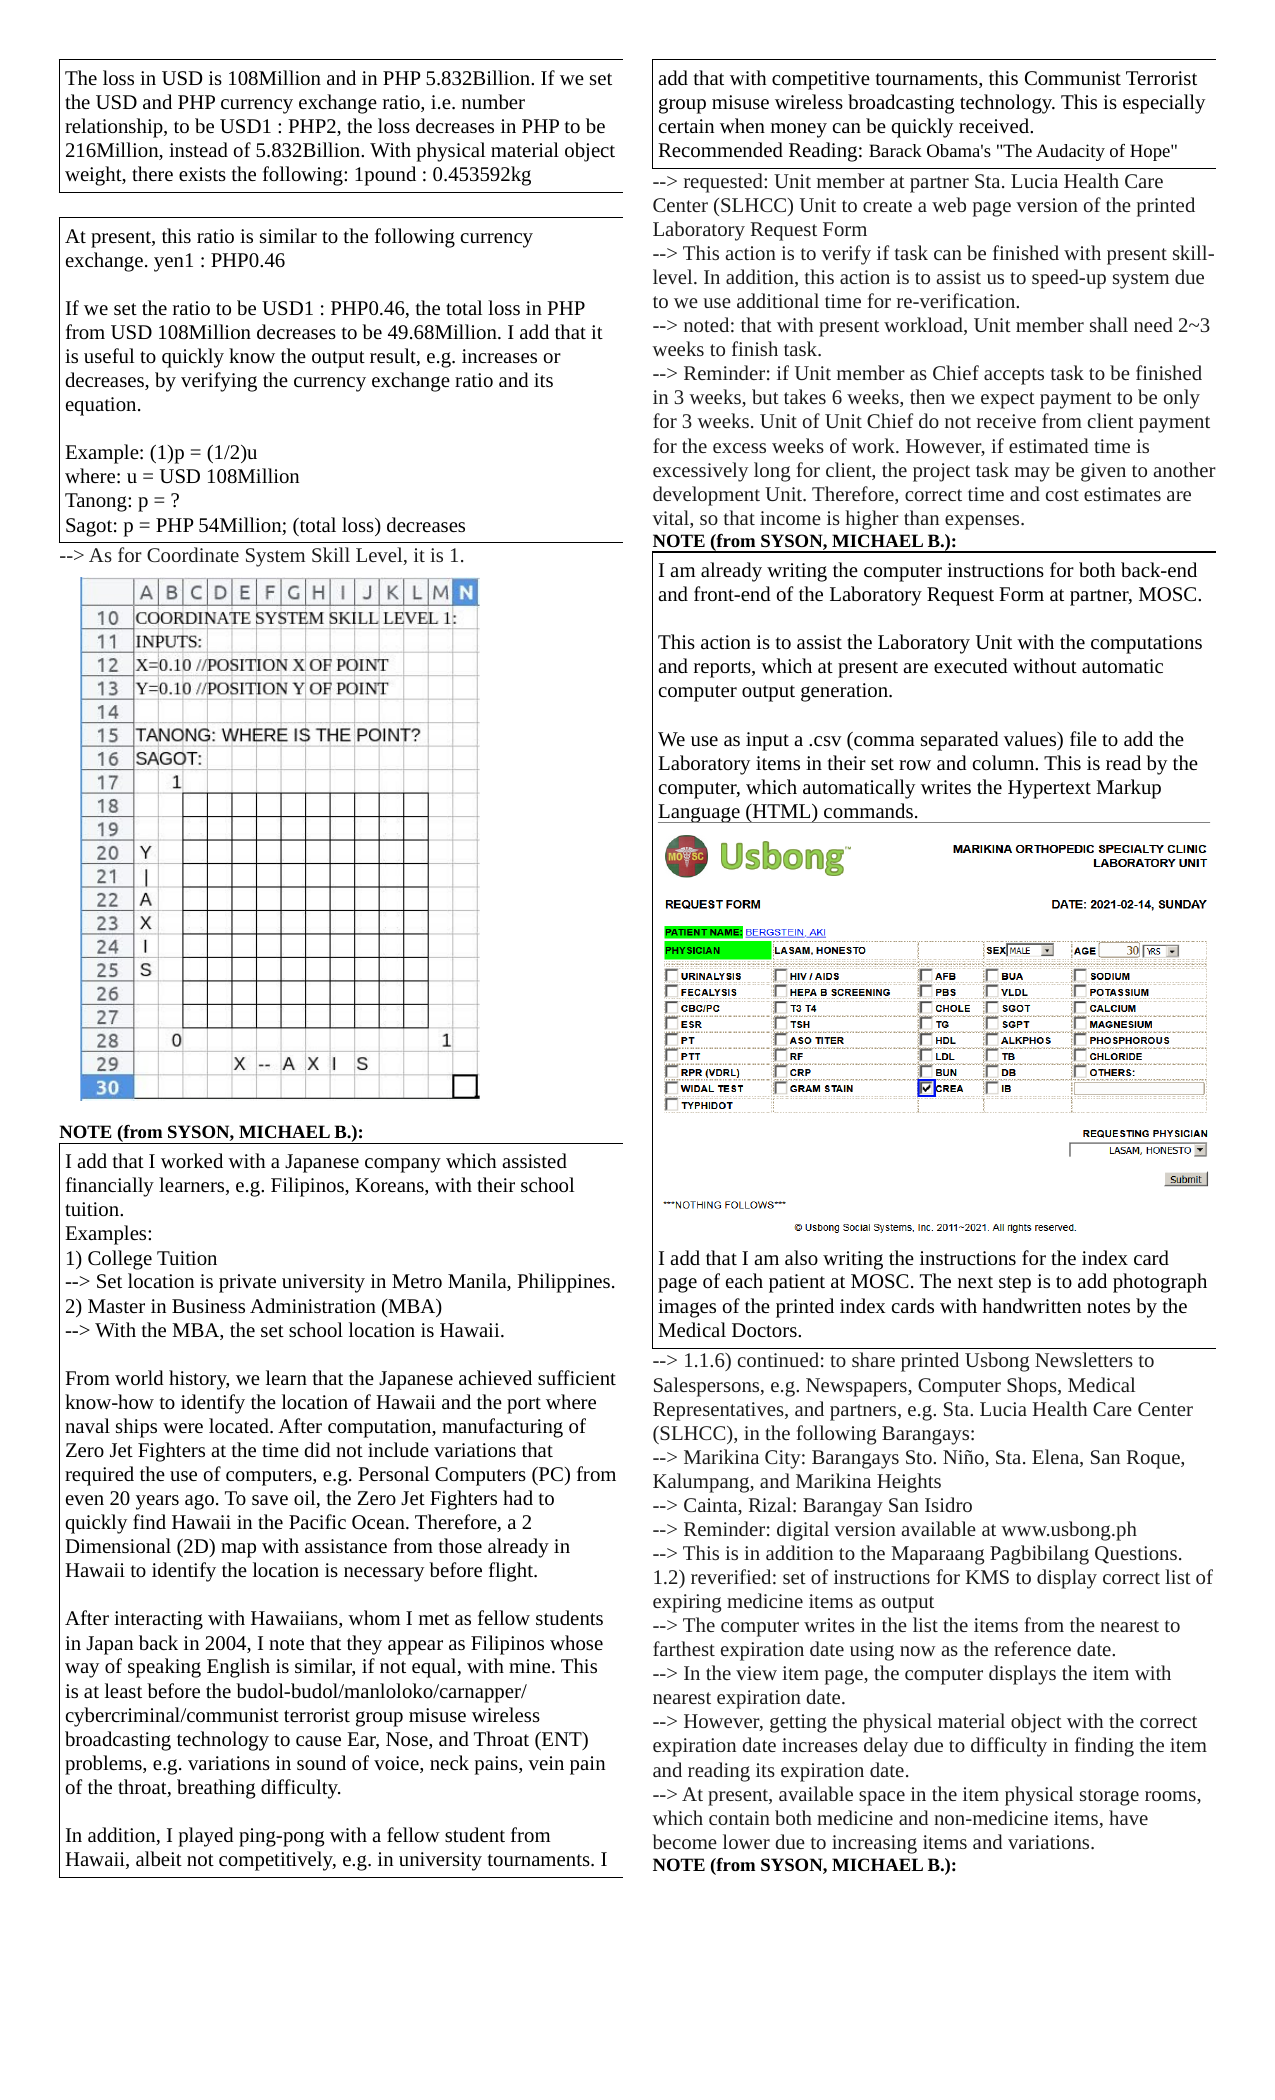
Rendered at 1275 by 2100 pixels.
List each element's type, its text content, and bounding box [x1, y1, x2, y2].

text --> requested: Unit member at partner Sta. Lucia Health Care Center (SLHCC) Unit to create a web page version of the printed Laboratory Request Form [652, 169, 1216, 241]
text 1.2) reverified: set of instructions for KMS to display correct list of expiring medicine items as output [652, 1565, 1216, 1613]
picture [80, 577, 480, 1101]
text --> This action is to verify if task can be finished with present skill-level. In addition, this action is to assist us to speed-up system due to we use additional time for re-verification. [652, 241, 1216, 313]
text --> noted: that with present workload, Unit member shall need 2~3 weeks to finish task. [652, 313, 1216, 361]
text --> This is in addition to the Maparaang Pagbibilang Questions. [652, 1541, 1216, 1565]
text --> As for Coordinate System Skill Level, it is 1. [59, 543, 623, 567]
text --> Cainta, Rizal: Barangay San Isidro [652, 1493, 1216, 1517]
text --> At present, available space in the item physical storage rooms, which contain both medicine and non-medicine items, have become lower due to increasing items and variations. [652, 1782, 1216, 1854]
text --> 1.1.6) continued: to share printed Usbong Newsletters to Salespersons, e.g. Newspapers, Computer Shops, Medical Representatives, and partners, e.g. Sta. Lucia Health Care Center (SLHCC), in the following Barangays: [652, 1349, 1216, 1445]
text NOTE (from SYSON, MICHAEL B.): [652, 1854, 1216, 1875]
table_header At present, this ratio is similar to the following currency exchange. yen1 : PHP0.46 If we set the ratio to be USD1 : PHP0.46, the total loss in PHP from USD 108Million decreases to be 49.68Million. I add that it is useful to quickly know the output result, e.g. increases or decreases, by verifying the currency exchange ratio and its equation. Example: (1)p = (1/2)u where: u = USD 108Million Tanong: p = ? Sagot: p = PHP 54Million; (total loss) decreases [60, 218, 623, 542]
table_header I am already writing the computer instructions for both back-end and front-end of the Laboratory Request Form at partner, MOSC. This action is to assist the Laboratory Unit with the computations and reports, which at present are executed without automatic computer output generation. We use as input a .csv (comma separated values) file to add the Laboratory items in their set row and column. This is read by the computer, which automatically writes the Hypertext Markup Language (HTML) commands. I add that I am also writing the instructions for the index card page of each patient at MOSC. The next step is to add photograph images of the printed index cards with handwritten notes by the Medical Doctors. [653, 553, 1216, 1347]
text --> Reminder: if Unit member as Chief accepts task to be finished in 3 weeks, but takes 6 weeks, then we expect payment to be only for 3 weeks. Unit of Unit Chief do not receive from client payment for the excess weeks of work. However, if estimated time is excessively long for client, the project task may be given to another development Unit. Therefore, correct time and cost estimates are vital, so that income is higher than expenses. [652, 361, 1216, 530]
text NOTE (from SYSON, MICHAEL B.): [59, 1121, 623, 1142]
text --> In the view item page, the computer displays the item with nearest expiration date. [652, 1661, 1216, 1709]
table_header add that with competitive tournaments, this Communist Terrorist group misuse wireless broadcasting technology. This is especially certain when money can be quickly received. Recommended Reading: Barack Obama's "The Audacity of Hope" [653, 60, 1216, 168]
text --> However, getting the physical material object with the correct expiration date increases delay due to difficulty in finding the item and reading its expiration date. [652, 1709, 1216, 1782]
text --> Marikina City: Barangays Sto. Niño, Sta. Elena, San Roque, Kalumpang, and Marikina Heights [652, 1445, 1216, 1493]
text NOTE (from SYSON, MICHAEL B.): [652, 530, 1216, 551]
text --> The computer writes in the list the items from the nearest to farthest expiration date using now as the reference date. [652, 1613, 1216, 1661]
table_header The loss in USD is 108Million and in PHP 5.832Billion. If we set the USD and PHP currency exchange ratio, i.e. number relationship, to be USD1 : PHP2, the loss decreases in PHP to be 216Million, instead of 5.832Billion. With physical material object weight, there exists the following: 1pound : 0.453592kg [60, 60, 623, 192]
picture [657, 822, 1211, 1246]
table_header I add that I worked with a Japanese company which assisted financially learners, e.g. Filipinos, Koreans, with their school tuition. Examples: 1) College Tuition --> Set location is private university in Metro Manila, Philippines. 2) Master in Business Administration (MBA) --> With the MBA, the set school location is Hawaii. From world history, we learn that the Japanese achieved sufficient know-how to identify the location of Hawaii and the port where naval ships were located. After computation, manufacturing of Zero Jet Fighters at the time did not include variations that required the use of computers, e.g. Personal Computers (PC) from even 20 years ago. To save oil, the Zero Jet Fighters had to quickly find Hawaii in the Pacific Ocean. Therefore, a 2 Dimensional (2D) map with assistance from those already in Hawaii to identify the location is necessary before flight. After interacting with Hawaiians, whom I met as fellow students in Japan back in 2004, I note that they appear as Filipinos whose way of speaking English is similar, if not equal, with mine. This is at least before the budol-budol/manloloko/carnapper/ cybercriminal/communist terrorist group misuse wireless broadcasting technology to cause Ear, Nose, and Throat (ENT) problems, e.g. variations in sound of voice, neck pains, vein pain of the throat, breathing difficulty. In addition, I played ping-pong with a fellow student from Hawaii, albeit not competitively, e.g. in university tournaments. I [60, 1144, 623, 1877]
text --> Reminder: digital version available at www.usbong.ph [652, 1517, 1216, 1541]
